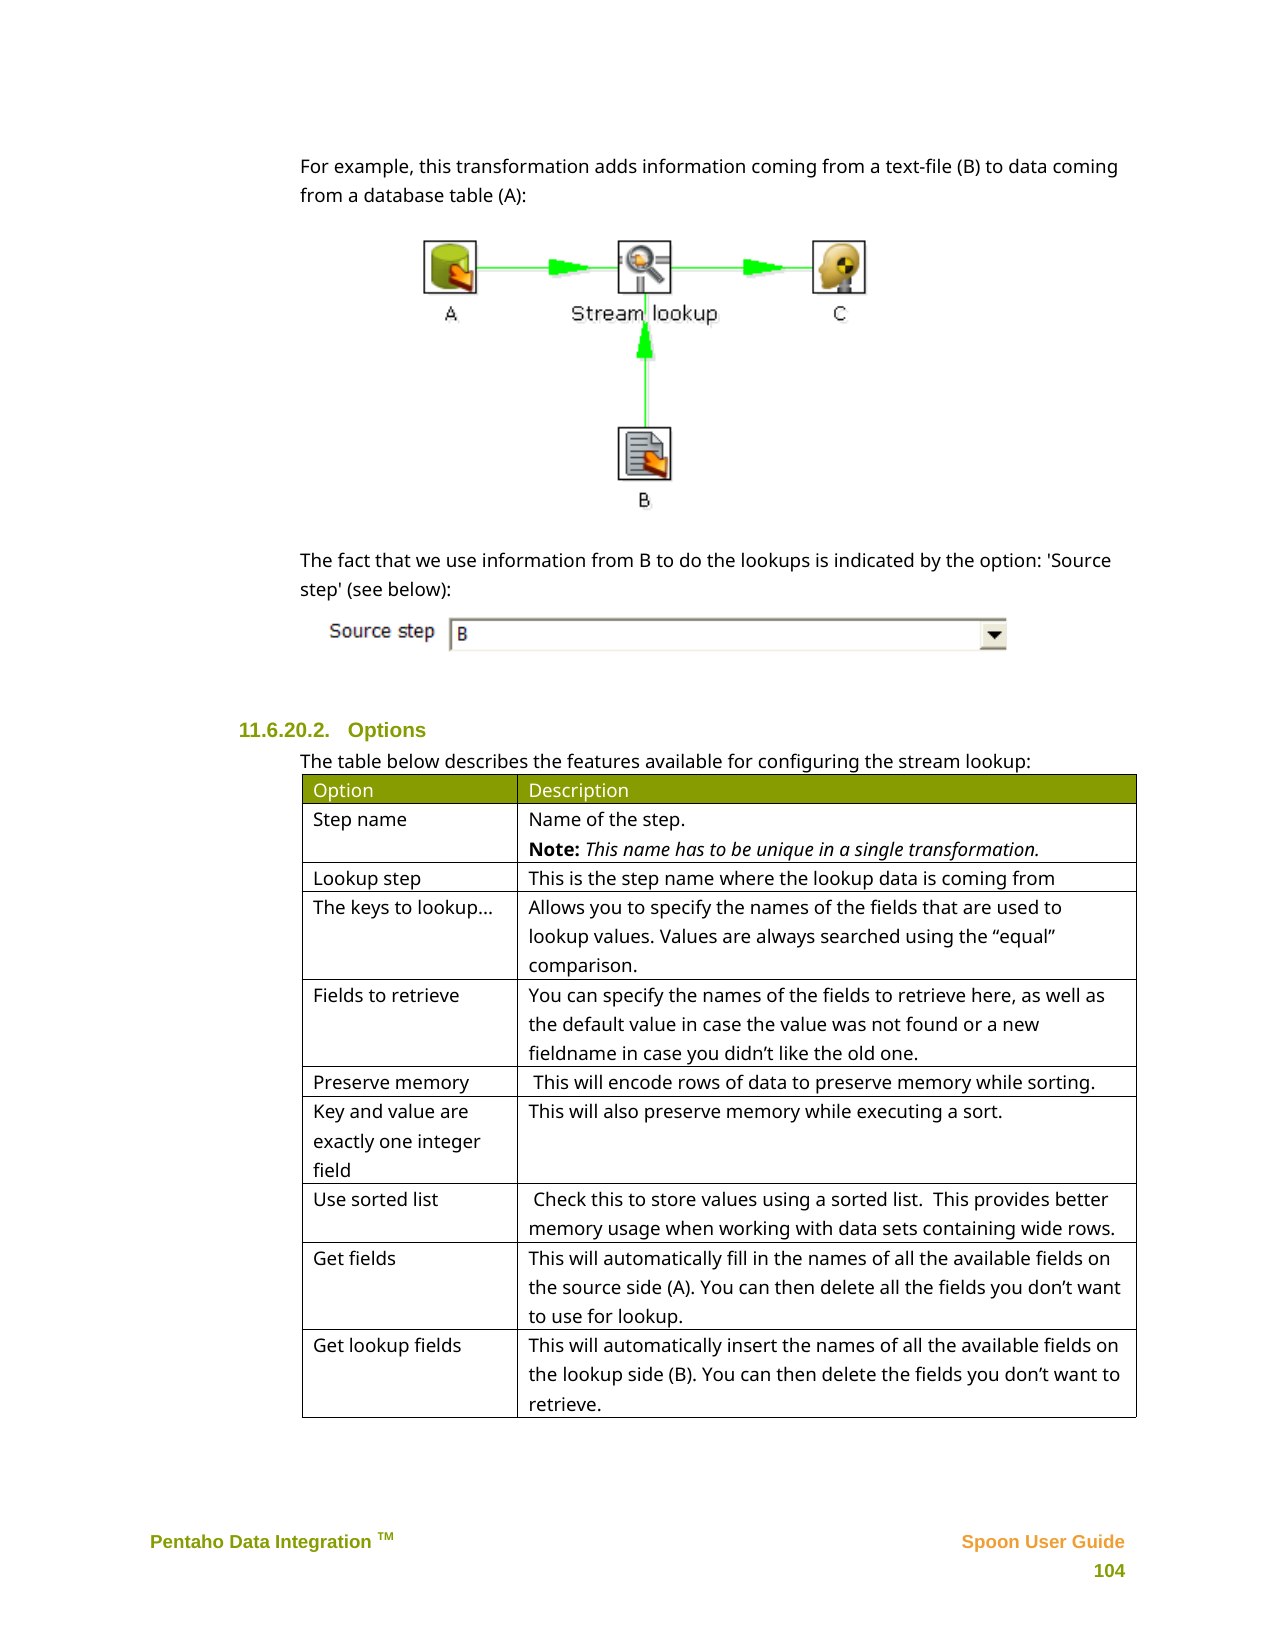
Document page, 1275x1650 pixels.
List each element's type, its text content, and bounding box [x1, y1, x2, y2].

table_cell Preserve memory [303, 1067, 517, 1096]
table_cell Step name [303, 804, 517, 862]
table_cell The keys to lookup... [303, 892, 517, 979]
table_header Description [518, 775, 1136, 803]
table_cell This will also preserve memory while executing a sort. [518, 1097, 1136, 1183]
table_cell This will automatically fill in the names of all the available fields on the source side (A). You can then delete all the fields you don’t want to use for lookup. [518, 1243, 1136, 1329]
text The table below describes the features available for configuring the stream lookup: [225, 745, 1125, 774]
table_header Option [303, 775, 517, 803]
subtitle Options [239, 709, 1125, 744]
table_cell Fields to retrieve [303, 980, 517, 1066]
table_cell Name of the step. Note: This name has to be unique in a single transformation. [518, 804, 1136, 862]
table_cell Key and value are exactly one integer field [303, 1097, 517, 1183]
table_cell This will automatically insert the names of all the available fields on the lookup side (B). You can then delete the fields you don’t want to retrieve. [518, 1330, 1136, 1417]
table_cell Get lookup fields [303, 1330, 517, 1417]
text The fact that we use information from B to do the lookups is indicated by the option: 'Source step' (see below): [300, 544, 1125, 602]
table_cell Check this to store values using a sorted list. This provides better memory usage when working with data sets containing wide rows. [518, 1184, 1136, 1242]
table_cell Allows you to specify the names of the fields that are used to lookup values. Values are always searched using the “equal” comparison. [518, 892, 1136, 979]
table_cell Get fields [303, 1243, 517, 1329]
table_cell You can specify the names of the fields to retrieve here, as well as the default value in case the value was not found or a new fieldname in case you didn’t like the old one. [518, 980, 1136, 1066]
picture [419, 236, 868, 515]
table_cell Lookup step [303, 863, 517, 891]
text For example, this transformation adds information coming from a text-file (B) to data coming from a database table (A): [300, 150, 1125, 208]
table_cell This will encode rows of data to preserve memory while sorting. [518, 1067, 1136, 1096]
table_cell This is the step name where the lookup data is coming from [518, 863, 1136, 891]
table_cell Use sorted list [303, 1184, 517, 1242]
